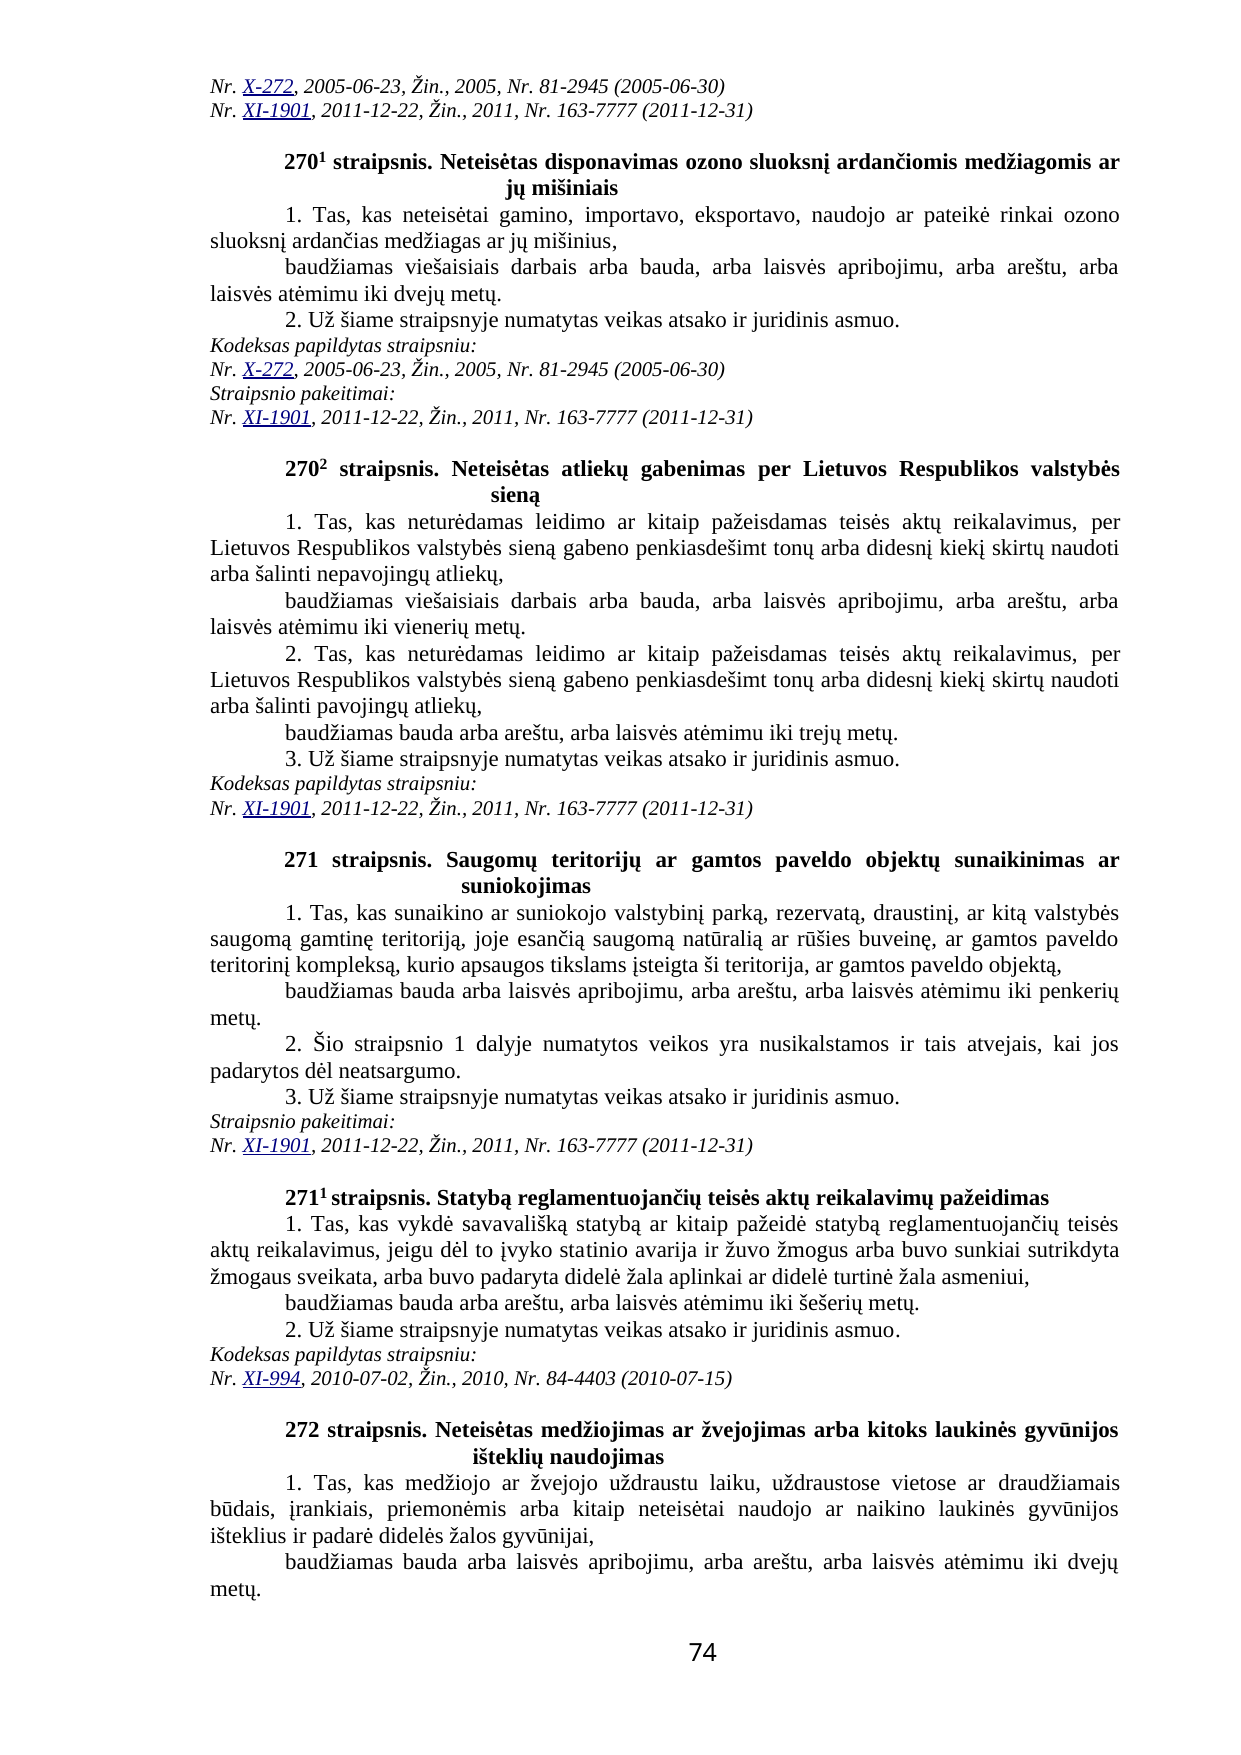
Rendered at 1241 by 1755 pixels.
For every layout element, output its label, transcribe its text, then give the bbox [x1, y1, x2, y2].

text Nr. X-272, 2005-06-23, Žin., 2005, Nr. 81-2945 (2005-06-30) [210, 73, 1120, 98]
text baudžiamas viešaisiais darbais arba bauda, arba laisvės apribojimu, arba areštu, arba laisvės atėmimu iki vienerių metų. [210, 587, 1120, 639]
text Kodeksas papildytas straipsniu: [210, 332, 1120, 357]
text Straipsnio pakeitimai: [210, 1109, 1120, 1133]
text Nr. XI-1901, 2011-12-22, Žin., 2011, Nr. 163-7777 (2011-12-31) [210, 405, 1120, 429]
text Straipsnio pakeitimai: [210, 381, 1120, 405]
text baudžiamas bauda arba laisvės apribojimu, arba areštu, arba laisvės atėmimu iki penkerių metų. [210, 978, 1120, 1030]
text 2701 straipsnis. Neteisėtas disponavimas ozono sluoksnį ardančiomis medžiagomis ar jų mišiniais [284, 148, 1120, 201]
text 1. Tas, kas neteisėtai gamino, importavo, eksportavo, naudojo ar pateikė rinkai ozono sluoksnį ardančias medžiagas ar jų mišinius, [210, 201, 1120, 253]
text 271 straipsnis. Saugomų teritorijų ar gamtos paveldo objektų sunaikinimas ar suniokojimas [284, 846, 1120, 898]
text baudžiamas viešaisiais darbais arba bauda, arba laisvės apribojimu, arba areštu, arba laisvės atėmimu iki dvejų metų. [210, 253, 1120, 306]
text 1. Tas, kas sunaikino ar suniokojo valstybinį parką, rezervatą, draustinį, ar kitą valstybės saugomą gamtinę teritoriją, joje esančią saugomą natūralią ar rūšies buveinę, ar gamtos paveldo teritorinį kompleksą, kurio apsaugos tikslams įsteigta ši teritorija, ar gamtos paveldo objektą, [210, 898, 1120, 978]
text Nr. XI-1901, 2011-12-22, Žin., 2011, Nr. 163-7777 (2011-12-31) [210, 98, 1120, 122]
text 2. Šio straipsnio 1 dalyje numatytos veikos yra nusikalstamos ir tais atvejais, kai jos padarytos dėl neatsargumo. [210, 1030, 1120, 1083]
text Kodeksas papildytas straipsniu: [210, 771, 1120, 795]
text baudžiamas bauda arba areštu, arba laisvės atėmimu iki trejų metų. [210, 719, 1120, 745]
text 2711 straipsnis. Statybą reglamentuojančių teisės aktų reikalavimų pažeidimas [285, 1184, 1120, 1210]
text 2702 straipsnis. Neteisėtas atliekų gabenimas per Lietuvos Respublikos valstybės sieną [285, 455, 1120, 508]
text 3. Už šiame straipsnyje numatytas veikas atsako ir juridinis asmuo. [210, 1083, 1120, 1109]
text 2. Už šiame straipsnyje numatytas veikas atsako ir juridinis asmuo. [210, 306, 1120, 332]
text baudžiamas bauda arba areštu, arba laisvės atėmimu iki šešerių metų. [210, 1289, 1120, 1316]
text 2. Už šiame straipsnyje numatytas veikas atsako ir juridinis asmuo. [210, 1316, 1120, 1342]
text 2. Tas, kas neturėdamas leidimo ar kitaip pažeisdamas teisės aktų reikalavimus, per Lietuvos Respublikos valstybės sieną gabeno penkiasdešimt tonų arba didesnį kiekį skirtų naudoti arba šalinti pavojingų atliekų, [210, 639, 1120, 719]
text Nr. XI-994, 2010-07-02, Žin., 2010, Nr. 84-4403 (2010-07-15) [210, 1366, 1120, 1390]
text Nr. X-272, 2005-06-23, Žin., 2005, Nr. 81-2945 (2005-06-30) [210, 357, 1120, 381]
text 1. Tas, kas neturėdamas leidimo ar kitaip pažeisdamas teisės aktų reikalavimus, per Lietuvos Respublikos valstybės sieną gabeno penkiasdešimt tonų arba didesnį kiekį skirtų naudoti arba šalinti nepavojingų atliekų, [210, 508, 1120, 587]
text Nr. XI-1901, 2011-12-22, Žin., 2011, Nr. 163-7777 (2011-12-31) [210, 795, 1120, 819]
text 1. Tas, kas medžiojo ar žvejojo uždraustu laiku, uždraustose vietose ar draudžiamais būdais, įrankiais, priemonėmis arba kitaip neteisėtai naudojo ar naikino laukinės gyvūnijos išteklius ir padarė didelės žalos gyvūnijai, [210, 1469, 1120, 1548]
text Nr. XI-1901, 2011-12-22, Žin., 2011, Nr. 163-7777 (2011-12-31) [210, 1133, 1120, 1157]
text baudžiamas bauda arba laisvės apribojimu, arba areštu, arba laisvės atėmimu iki dvejų metų. [210, 1548, 1120, 1601]
text 3. Už šiame straipsnyje numatytas veikas atsako ir juridinis asmuo. [210, 745, 1120, 771]
text 272 straipsnis. Neteisėtas medžiojimas ar žvejojimas arba kitoks laukinės gyvūnijos išteklių naudojimas [285, 1416, 1120, 1469]
text 1. Tas, kas vykdė savavališką statybą ar kitaip pažeidė statybą reglamentuojančių teisės aktų reikalavimus, jeigu dėl to įvyko statinio avarija ir žuvo žmogus arba buvo sunkiai sutrikdyta žmogaus sveikata, arba buvo padaryta didelė žala aplinkai ar didelė turtinė žala asmeniui, [210, 1210, 1120, 1289]
text Kodeksas papildytas straipsniu: [210, 1342, 1120, 1366]
